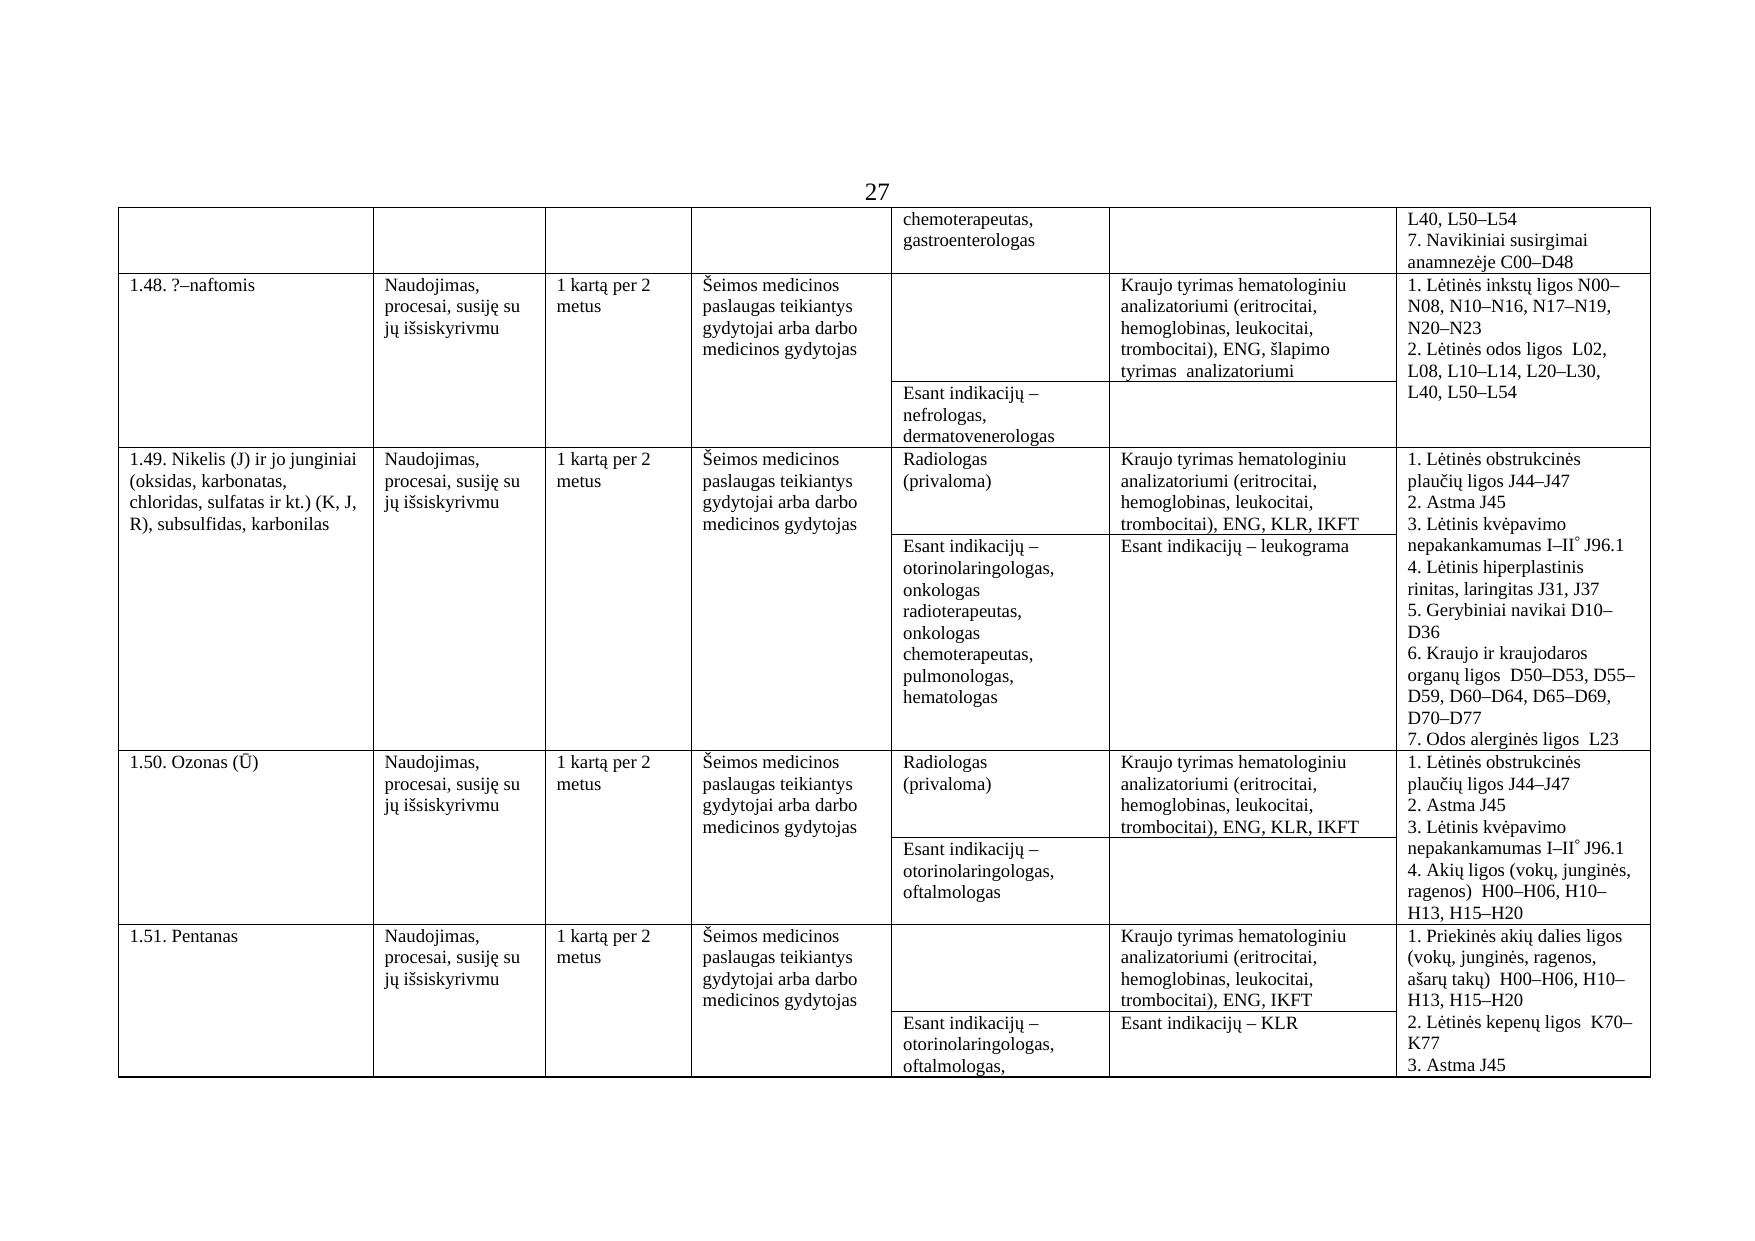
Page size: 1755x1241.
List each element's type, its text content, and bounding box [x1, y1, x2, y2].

table_cell Naudojimas, procesai, susiję su jų išsiskyrivmu [374, 448, 545, 750]
table_cell Naudojimas, procesai, susiję su jų išsiskyrivmu [374, 274, 545, 447]
table_cell 1.51. Pentanas [119, 925, 373, 1076]
table_cell Esant indikacijų – KLR [1110, 1012, 1396, 1076]
table_cell 1. Lėtinės obstrukcinės plaučių ligos J44–J47 2. Astma J45 3. Lėtinis kvėpavimo nepakankamumas I–II J96.1 4. Akių ligos (vokų, junginės, ragenos) H00–H06, H10–H13, H15–H20 [1397, 751, 1650, 923]
table_cell [892, 274, 1109, 381]
table_cell 1 kartą per 2 metus [546, 274, 691, 447]
table_cell 1.49. Nikelis (J) ir jo junginiai (oksidas, karbonatas, chloridas, sulfatas ir kt.) (K, J, R), subsulfidas, karbonilas [119, 448, 373, 750]
table_cell [119, 208, 373, 272]
table_cell Šeimos medicinos paslaugas teikiantys gydytojai arba darbo medicinos gydytojas [692, 751, 891, 923]
table_cell [374, 208, 545, 272]
table_cell [1110, 382, 1396, 447]
table_cell Šeimos medicinos paslaugas teikiantys gydytojai arba darbo medicinos gydytojas [692, 448, 891, 750]
table_cell 1. Priekinės akių dalies ligos (vokų, junginės, ragenos, ašarų takų) H00–H06, H10–H13, H15–H20 2. Lėtinės kepenų ligos K70–K77 3. Astma J45 [1397, 925, 1650, 1076]
table_cell [546, 208, 691, 272]
table_cell Radiologas (privaloma) [892, 448, 1109, 534]
table_cell Esant indikacijų –otorinolaringologas, onkologas radioterapeutas, onkologas chemoterapeutas, pulmonologas, hematologas [892, 535, 1109, 750]
table_cell 1.48. ?beta–naftomis [119, 274, 373, 447]
table_cell Naudojimas, procesai, susiję su jų išsiskyrivmu [374, 751, 545, 923]
table_cell [692, 208, 891, 272]
table_cell Esant indikacijų – leukograma [1110, 535, 1396, 750]
table_cell 1. Lėtinės inkstų ligos N00–N08, N10–N16, N17–N19, N20–N23 2. Lėtinės odos ligos L02, L08, L10–L14, L20–L30, L40, L50–L54 [1397, 274, 1650, 447]
table_cell Naudojimas, procesai, susiję su jų išsiskyrivmu [374, 925, 545, 1076]
table_cell Radiologas (privaloma) [892, 751, 1109, 837]
table_cell Kraujo tyrimas hematologiniu analizatoriumi (eritrocitai, hemoglobinas, leukocitai, trombocitai), ENG, šlapimo tyrimas analizatoriumi [1110, 274, 1396, 381]
table_cell Šeimos medicinos paslaugas teikiantys gydytojai arba darbo medicinos gydytojas [692, 274, 891, 447]
table_cell [892, 925, 1109, 1011]
table_cell Kraujo tyrimas hematologiniu analizatoriumi (eritrocitai, hemoglobinas, leukocitai, trombocitai), ENG, IKFT [1110, 925, 1396, 1011]
table_cell 1 kartą per 2 metus [546, 448, 691, 750]
table_cell Esant indikacijų – otorinolaringologas, oftalmologas, [892, 1012, 1109, 1076]
table_cell Kraujo tyrimas hematologiniu analizatoriumi (eritrocitai, hemoglobinas, leukocitai, trombocitai), ENG, KLR, IKFT [1110, 448, 1396, 534]
table_cell Šeimos medicinos paslaugas teikiantys gydytojai arba darbo medicinos gydytojas [692, 925, 891, 1076]
table_cell [1110, 838, 1396, 923]
table_cell Kraujo tyrimas hematologiniu analizatoriumi (eritrocitai, hemoglobinas, leukocitai, trombocitai), ENG, KLR, IKFT [1110, 751, 1396, 837]
table_cell 1 kartą per 2 metus [546, 751, 691, 923]
table_cell Esant indikacijų – otorinolaringologas, oftalmologas [892, 838, 1109, 923]
table_cell Esant indikacijų –nefrologas, dermatovenerologas [892, 382, 1109, 447]
table_cell 1. Lėtinės obstrukcinės plaučių ligos J44–J47 2. Astma J45 3. Lėtinis kvėpavimo nepakankamumas I–II J96.1 4. Lėtinis hiperplastinis rinitas, laringitas J31, J37 5. Gerybiniai navikai D10–D36 6. Kraujo ir kraujodaros organų ligos D50–D53, D55–D59, D60–D64, D65–D69, D70–D77 7. Odos alerginės ligos L23 [1397, 448, 1650, 750]
table_cell L40, L50–L54 7. Navikiniai susirgimai anamnezėje C00–D48 [1397, 208, 1650, 272]
table_cell chemoterapeutas, gastroenterologas [892, 208, 1109, 272]
table_cell 1.50. Ozonas (Ū) [119, 751, 373, 923]
table_cell [1110, 208, 1396, 272]
table_cell 1 kartą per 2 metus [546, 925, 691, 1076]
